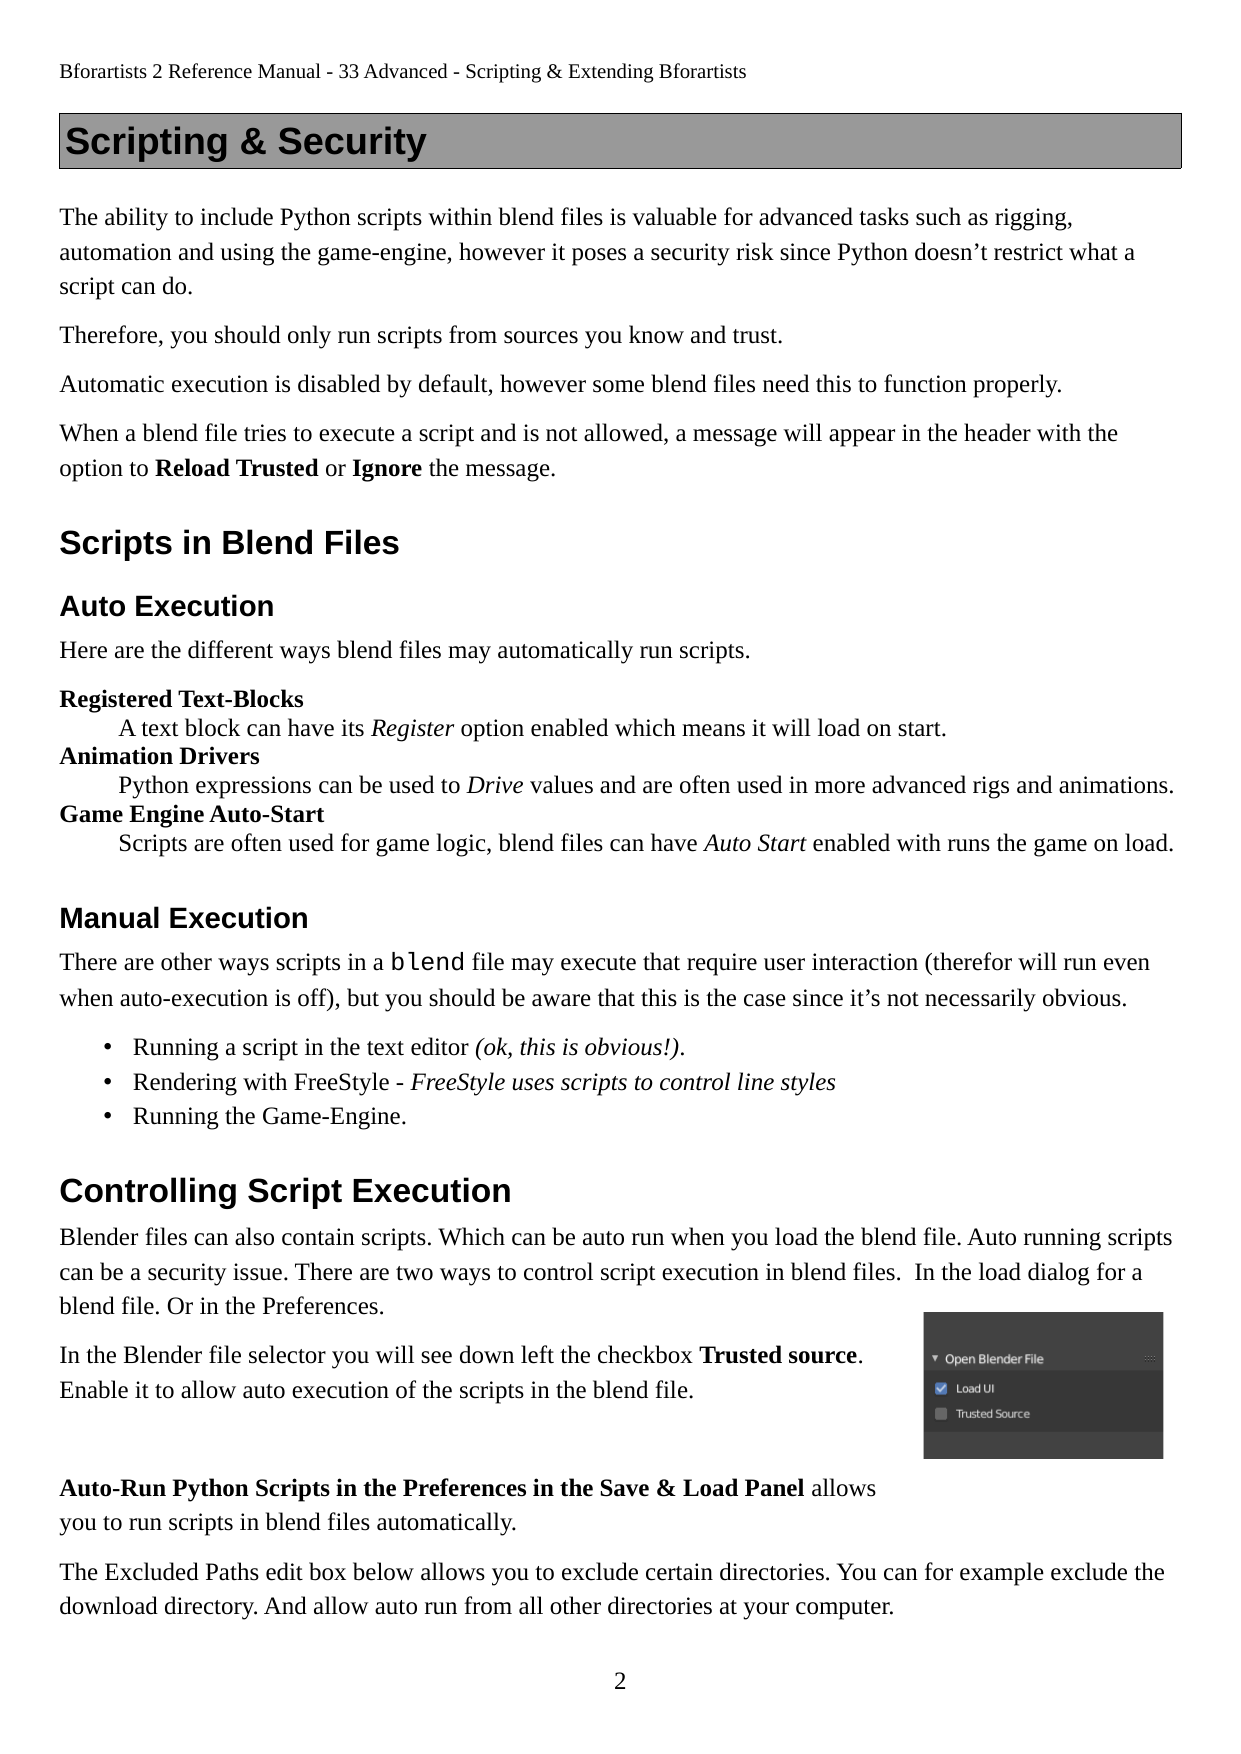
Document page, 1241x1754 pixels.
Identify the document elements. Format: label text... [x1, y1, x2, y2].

text The ability to include Python scripts within blend files is valuable for advanced tasks such as rigging, automation and using the game-engine, however it poses a security risk since Python doesn’t restrict what a script can do. [59, 202, 1181, 300]
list Running a script in the text editor (ok, this is obvious!). [103, 1032, 1181, 1061]
text The Excluded Paths edit box below allows you to exclude certain directories. You can for example exclude the download directory. And allow auto run from all other directories at your computer. [59, 1557, 1181, 1620]
list Scripts are often used for game logic, blend files can have Auto Start enabled with runs the game on load. [118, 828, 1181, 856]
list A text block can have its Register option enabled which means it will load on start. [118, 713, 1181, 741]
text Automatic execution is disabled by default, however some blend files need this to function properly. [59, 369, 1181, 398]
text In the Blender file selector you will see down left the checkbox Trusted source. Enable it to allow auto execution of the scripts in the blend file. [59, 1340, 923, 1404]
subtitle Controlling Script Execution [59, 1171, 1181, 1210]
text There are other ways scripts in a blend file may execute that require user interaction (therefor will run even when auto-execution is off), but you should be aware that this is the case since it’s not necessarily obvious. [59, 947, 1181, 1012]
text Here are the different ways blend files may automatically run scripts. [59, 635, 1181, 664]
subtitle Registered Text-Blocks [59, 684, 1181, 713]
subtitle Animation Drivers [59, 741, 1181, 770]
subtitle Manual Execution [59, 901, 1181, 934]
list Rendering with FreeStyle - FreeStyle uses scripts to control line styles [103, 1067, 1181, 1096]
picture [923, 1312, 1164, 1459]
text Therefore, you should only run scripts from sources you know and trust. [59, 320, 1181, 349]
text When a blend file tries to execute a script and is not allowed, a message will appear in the header with the option to Reload Trusted or Ignore the message. [59, 418, 1181, 482]
subtitle Scripts in Blend Files [59, 523, 1181, 562]
text Blender files can also contain scripts. Which can be auto run when you load the blend file. Auto running scripts can be a security issue. There are two ways to control script execution in blend files. In the load dialog for a blend file. Or in the Preferences. [59, 1222, 1181, 1320]
list Python expressions can be used to Drive values and are often used in more advanced rigs and animations. [118, 770, 1181, 799]
subtitle Auto Execution [59, 589, 1181, 622]
text Auto-Run Python Scripts in the Preferences in the Save & Load Panel allows you to run scripts in blend files automatically. [59, 1473, 1181, 1536]
table_header Scripting & Security [60, 114, 1181, 168]
list Running the Game-Engine. [103, 1101, 1181, 1130]
subtitle Game Engine Auto-Start [59, 799, 1181, 828]
